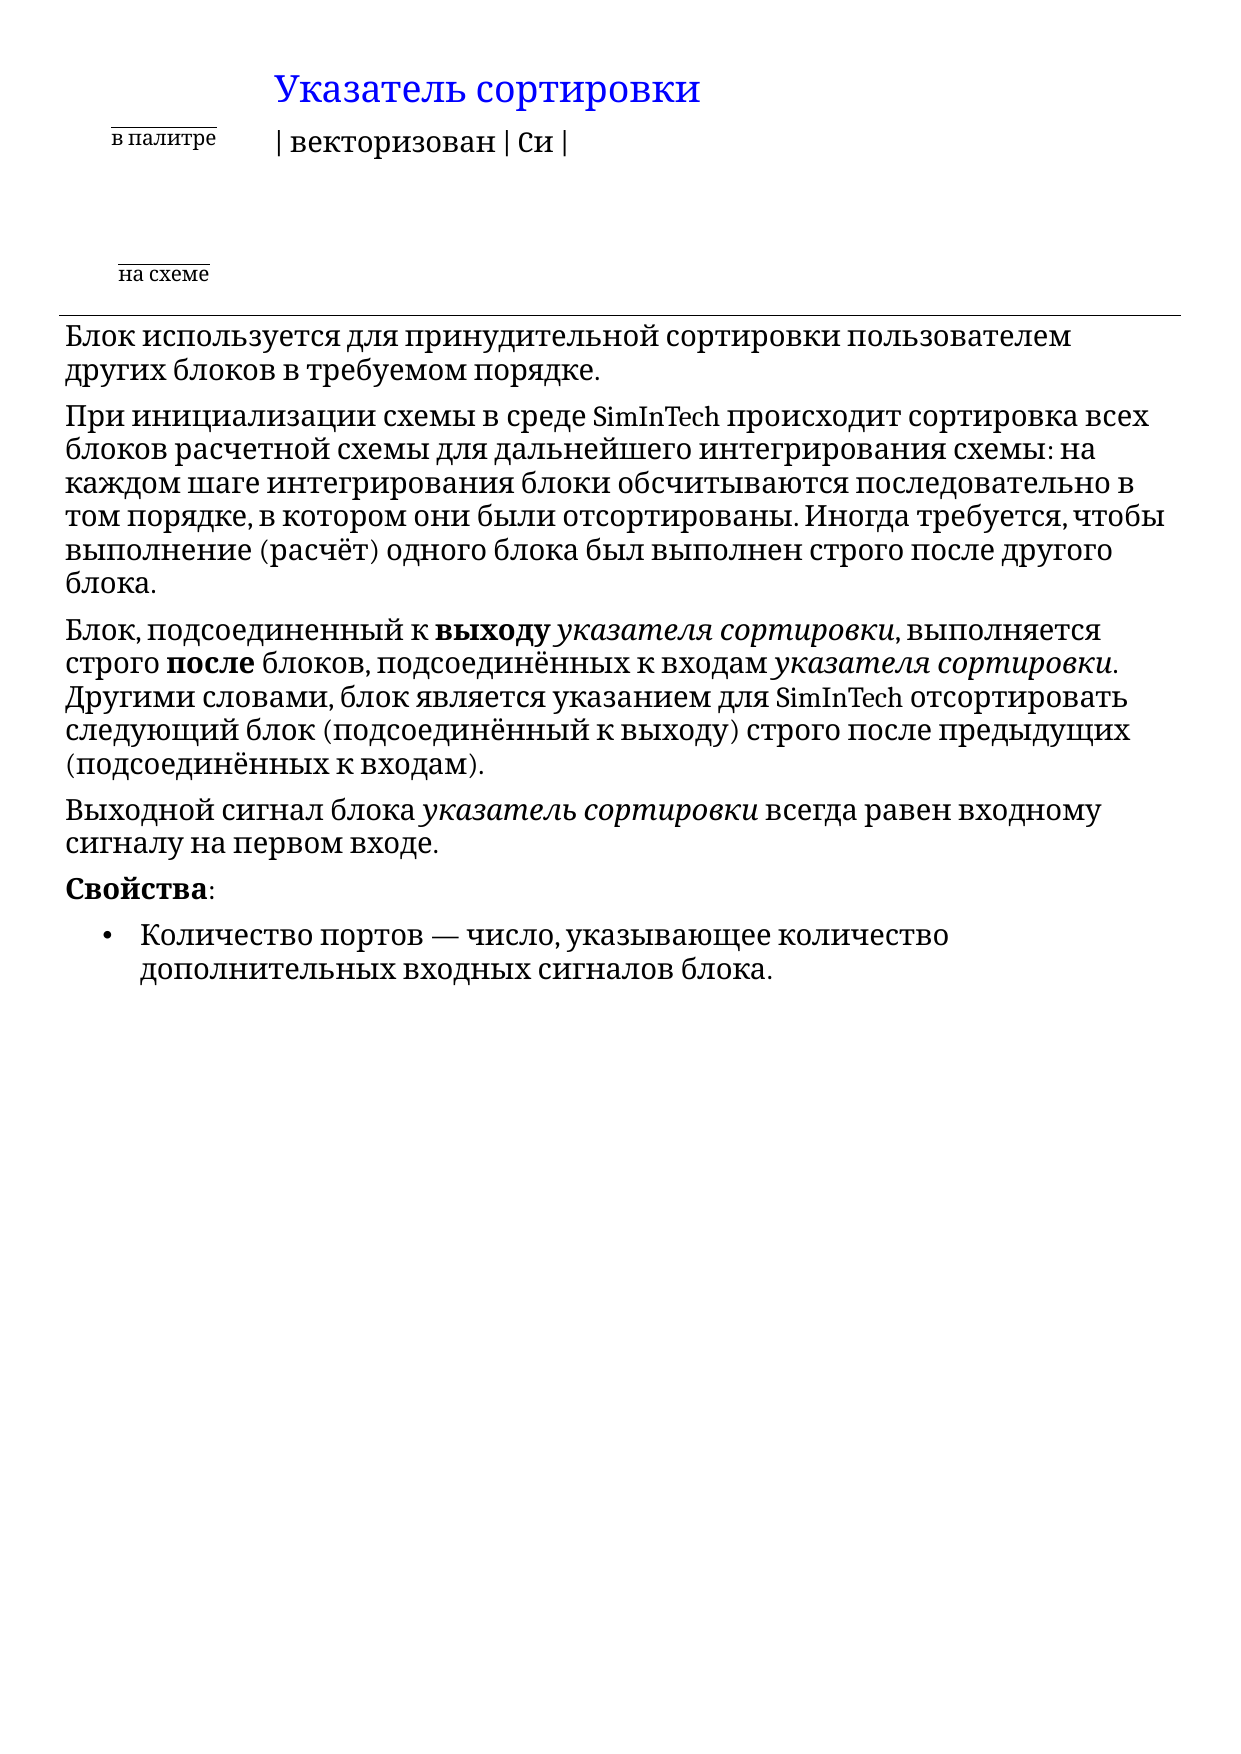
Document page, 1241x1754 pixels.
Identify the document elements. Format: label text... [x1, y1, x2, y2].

table_cell | векторизован | Cи | [269, 121, 1181, 178]
table_cell [269, 257, 1181, 314]
table_cell [269, 178, 1181, 257]
table_cell в палитре [59, 121, 268, 178]
table_cell на схеме [59, 257, 268, 314]
table_cell [59, 178, 268, 257]
table_header [59, 59, 268, 121]
table_cell Блок используется для принудительной сортировки пользователем других блоков в требуемом порядке. При инициализации схемы в среде SimInTech происходит сортировка всех блоков расчетной схемы для дальнейшего интегрирования схемы: на каждом шаге интегрирования блоки обсчитываются последовательно в том порядке, в котором они были отсортированы. Иногда требуется, чтобы выполнение (расчёт) одного блока был выполнен строго после другого блока. Блок, подсоединенный к выходу указателя сортировки, выполняется строго после блоков, подсоединённых к входам указателя сортировки. Другими словами, блок является указанием для SimInTech отсортировать следующий блок (подсоединённый к выходу) строго после предыдущих (подсоединённых к входам). Выходной сигнал блока указатель сортировки всегда равен входному сигналу на первом входе. Свойства: Количество портов — число, указывающее количество дополнительных входных сигналов блока. [59, 316, 1181, 1005]
table_header Указатель сортировки [269, 59, 1181, 121]
